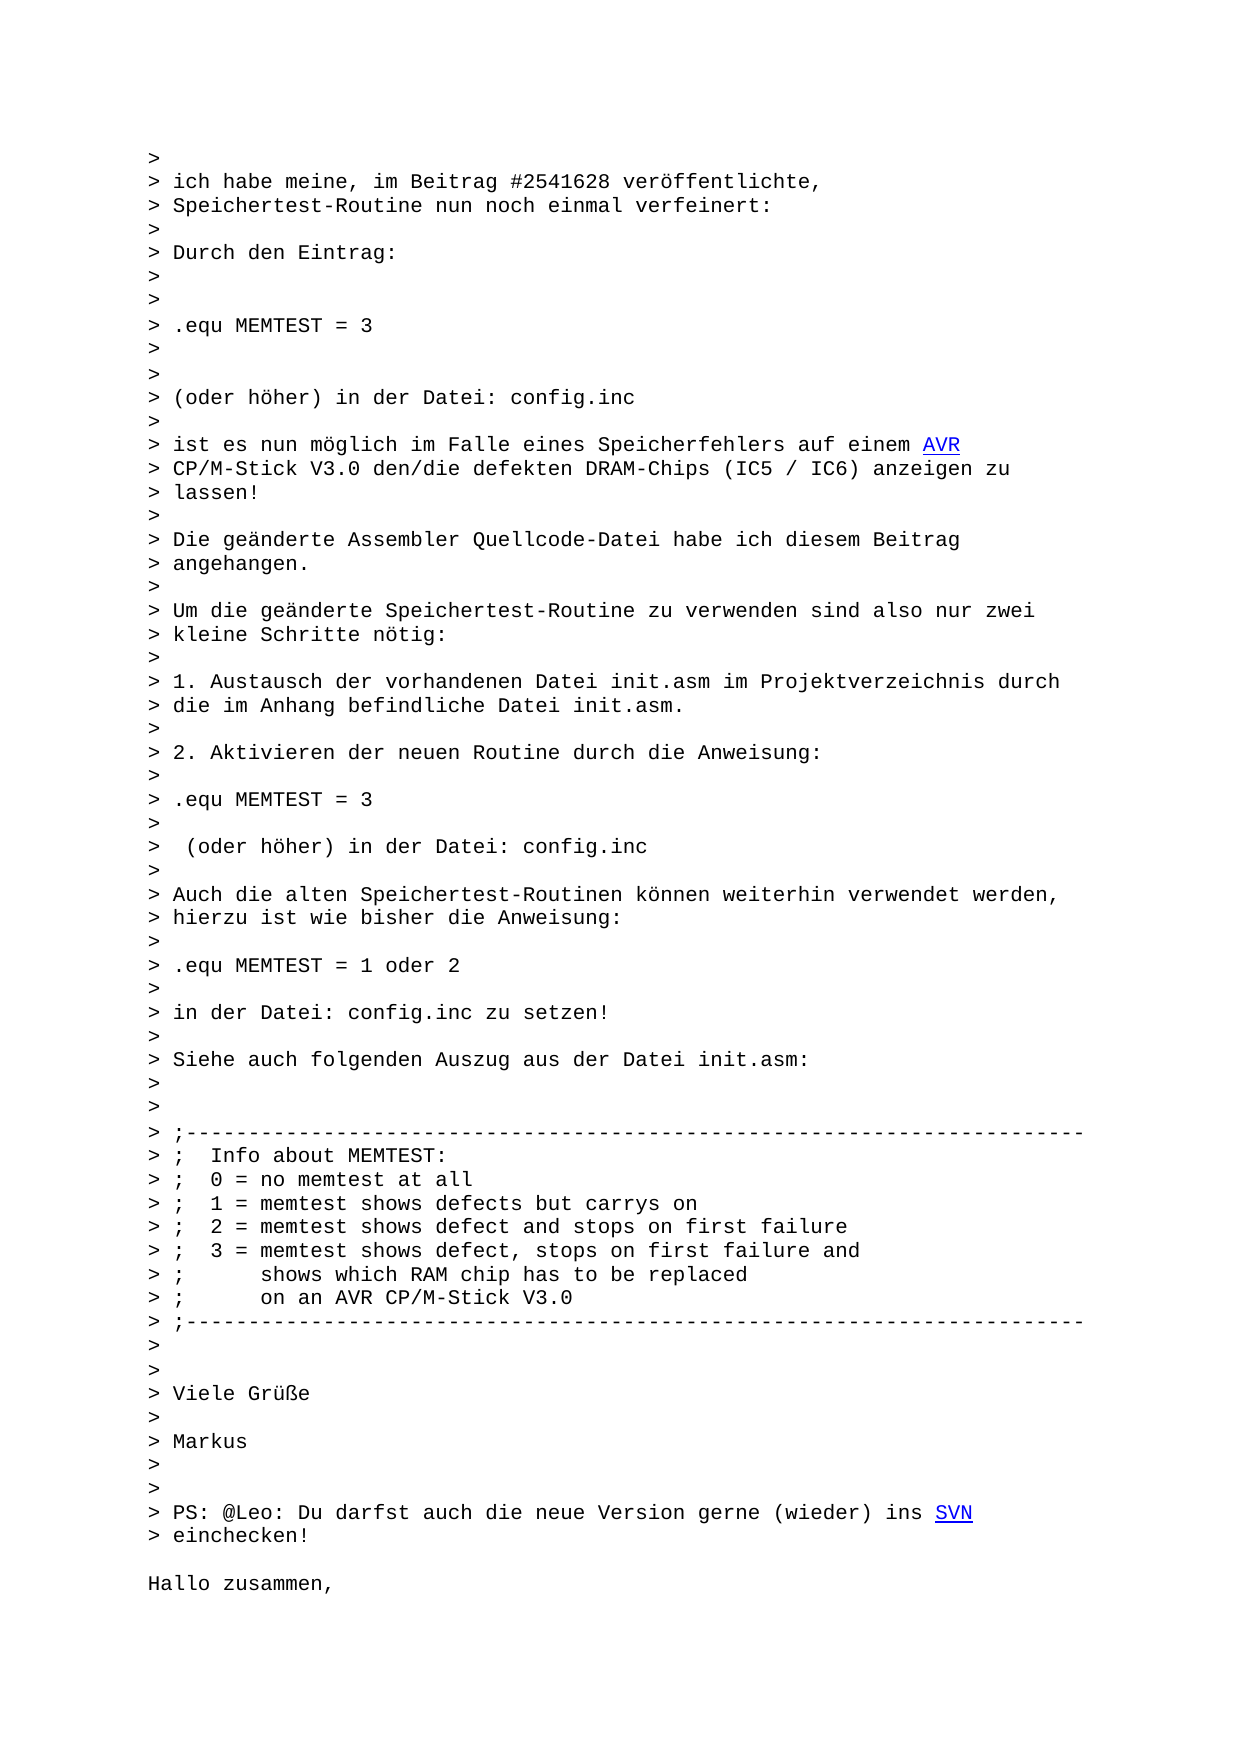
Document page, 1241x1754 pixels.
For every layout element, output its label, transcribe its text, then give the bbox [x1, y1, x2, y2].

table_header > ;------------------------------------------------------------------------ > ; Info about MEMTEST: > ; 0 = no memtest at all > ; 1 = memtest shows defects but carrys on > ; 2 = memtest shows defect and stops on first failure > ; 3 = memtest shows defect, stops on first failure and > ; shows which RAM chip has to be replaced > ; on an AVR CP/M-Stick V3.0 > ;------------------------------------------------------------------------ > [146, 1120, 1093, 1360]
text > ich habe meine, im Beitrag #2541628 veröffentlichte, [148, 171, 1093, 195]
text > 1. Austausch der vorhandenen Datei init.asm im Projektverzeichnis durch [148, 671, 1093, 694]
text > [148, 1478, 1093, 1502]
text > [148, 1407, 1093, 1431]
text > [148, 978, 1093, 1002]
text > lassen! [148, 482, 1093, 505]
text > [148, 1097, 1093, 1120]
text > einchecken! [148, 1525, 1093, 1549]
text > CP/M-Stick V3.0 den/die defekten DRAM-Chips (IC5 / IC6) anzeigen zu [148, 458, 1093, 482]
text > [148, 505, 1093, 529]
text > [148, 576, 1093, 600]
text > [148, 813, 1093, 836]
text > Auch die alten Speichertest-Routinen können weiterhin verwendet werden, [148, 884, 1093, 907]
text Hallo zusammen, [148, 1573, 1093, 1596]
text > 2. Aktivieren der neuen Routine durch die Anweisung: [148, 742, 1093, 766]
text > Die geänderte Assembler Quellcode-Datei habe ich diesem Beitrag [148, 529, 1093, 553]
text > [148, 1026, 1093, 1049]
table_header > .equ MEMTEST = 3 > [146, 313, 381, 363]
text > Durch den Eintrag: [148, 242, 1093, 266]
text > (oder höher) in der Datei: config.inc [148, 387, 1093, 411]
text > [148, 1360, 1093, 1383]
text > die im Anhang befindliche Datei init.asm. [148, 694, 1093, 718]
text > [148, 647, 1093, 671]
text > [148, 289, 1093, 313]
text > [148, 1073, 1093, 1097]
text > [148, 363, 1093, 387]
text > ist es nun möglich im Falle eines Speicherfehlers auf einem AVR [148, 434, 1093, 458]
text > [148, 266, 1093, 289]
text > [148, 766, 1093, 789]
text > Markus [148, 1431, 1093, 1454]
text > Um die geänderte Speichertest-Routine zu verwenden sind also nur zwei [148, 600, 1093, 624]
text > [148, 148, 1093, 171]
text > [148, 931, 1093, 955]
text > kleine Schritte nötig: [148, 624, 1093, 647]
text > [148, 718, 1093, 742]
text > [148, 411, 1093, 434]
text > Speichertest-Routine nun noch einmal verfeinert: [148, 195, 1093, 218]
text > hierzu ist wie bisher die Anweisung: [148, 907, 1093, 931]
text > .equ MEMTEST = 1 oder 2 [148, 955, 1093, 978]
text > in der Datei: config.inc zu setzen! [148, 1002, 1093, 1026]
text > [148, 860, 1093, 884]
text > [148, 1454, 1093, 1478]
text > Siehe auch folgenden Auszug aus der Datei init.asm: [148, 1049, 1093, 1073]
text > Viele Grüße [148, 1383, 1093, 1407]
text > (oder höher) in der Datei: config.inc [148, 836, 1093, 860]
text > PS: @Leo: Du darfst auch die neue Version gerne (wieder) ins SVN [148, 1502, 1093, 1525]
text > .equ MEMTEST = 3 [148, 789, 1093, 813]
text > angehangen. [148, 553, 1093, 576]
text > [148, 218, 1093, 242]
